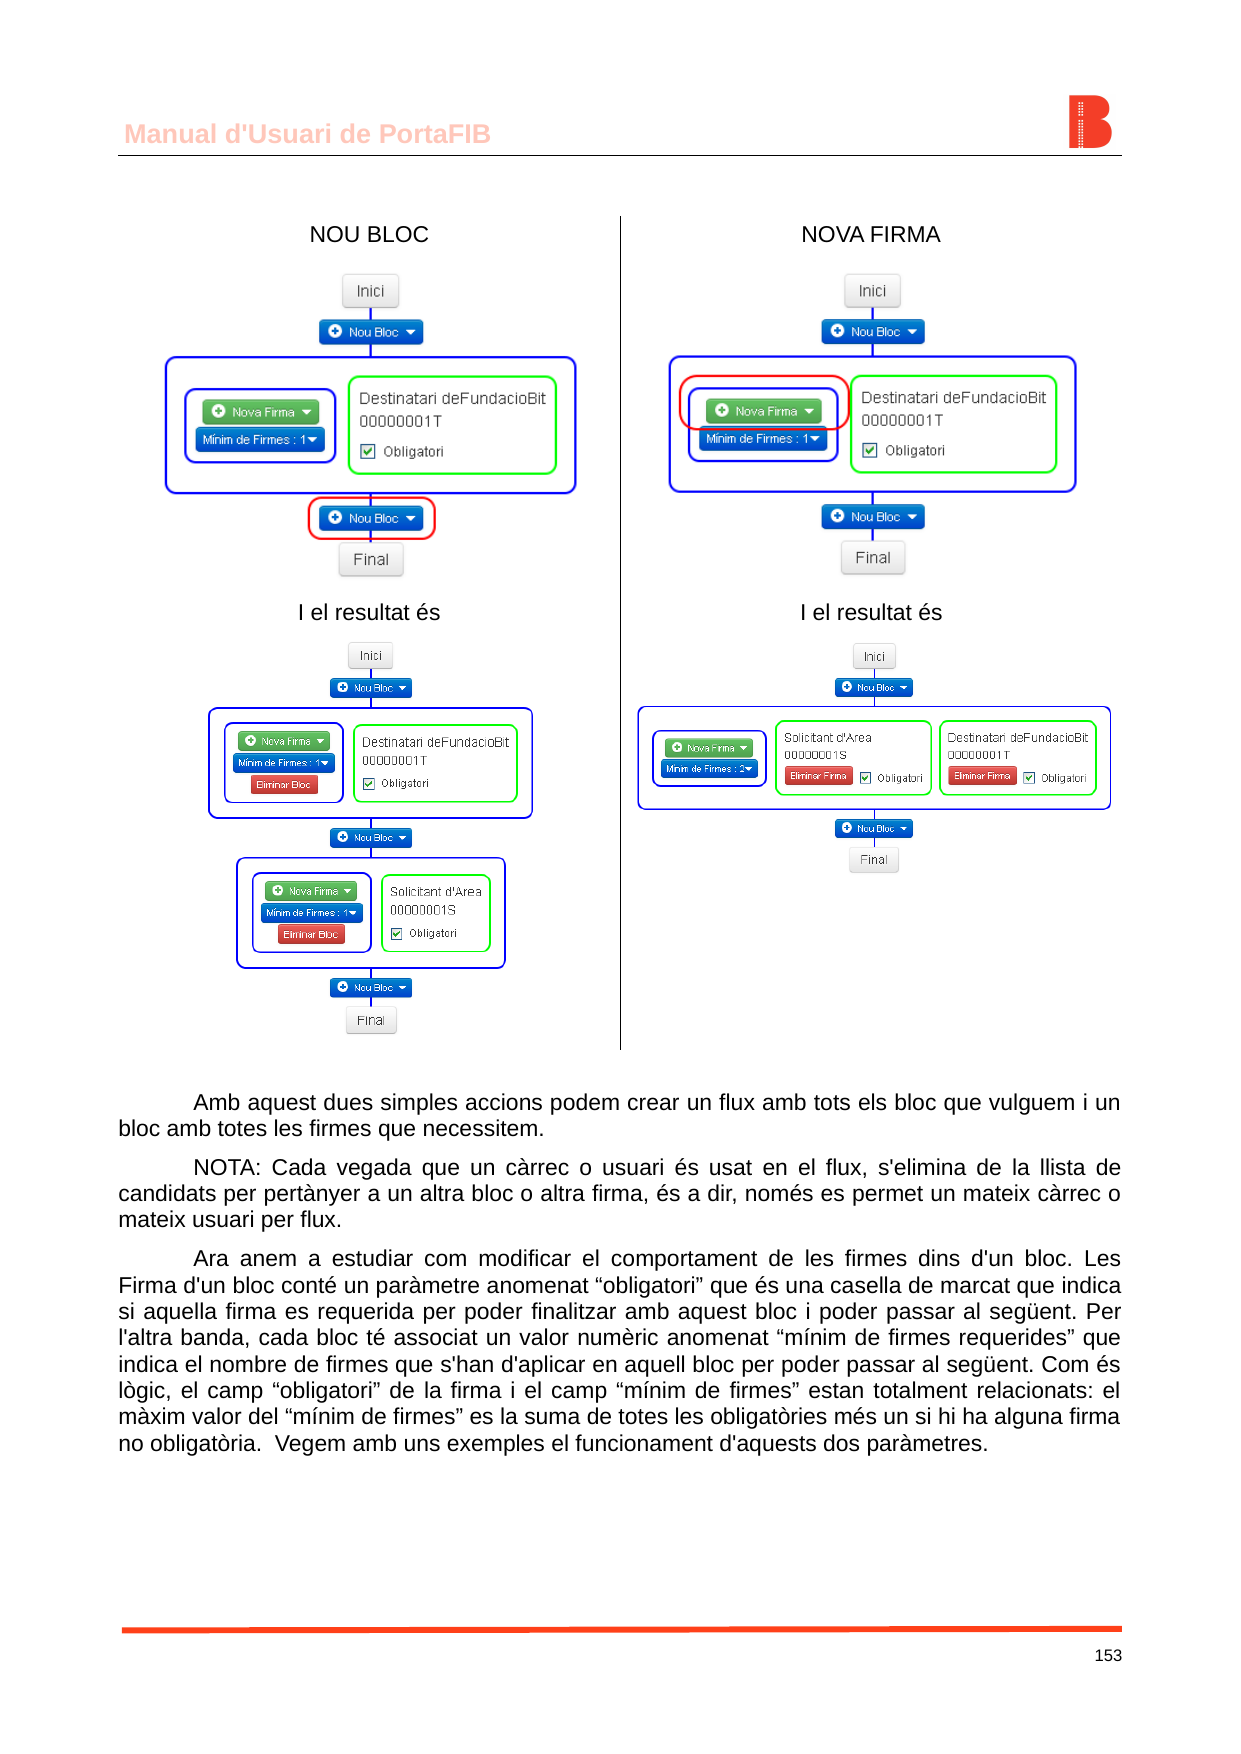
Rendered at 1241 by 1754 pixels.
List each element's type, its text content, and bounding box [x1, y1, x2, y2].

picture [150, 259, 588, 588]
table_header NOU BLOC [118, 216, 620, 253]
text NOTA: Cada vegada que un càrrec o usuari és usat en el flux, s'elimina de la llista de candidats per pertànyer a un altra bloc o altra firma, és a dir, només es permet un mateix càrrec o mateix usuari per flux. [118, 1154, 1122, 1233]
picture [625, 637, 1117, 879]
text Amb aquest dues simples accions podem crear un flux amb tots els bloc que vulguem i un bloc amb totes les firmes que necessitem. [118, 1088, 1122, 1141]
table_cell I el resultat és [621, 594, 1122, 631]
picture [1063, 94, 1117, 150]
table_header NOVA FIRMA [621, 216, 1122, 253]
table_cell I el resultat és [118, 594, 620, 631]
table_cell [621, 631, 1122, 1049]
picture [654, 259, 1088, 586]
table_cell [118, 254, 620, 593]
text Ara anem a estudiar com modificar el comportament de les firmes dins d'un bloc. Les Firma d'un bloc conté un paràmetre anomenat “obligatori” que és una casella de marcat que indica si aquella firma es requerida per poder finalitzar amb aquest bloc i poder passar al següent. Per l'altra banda, cada bloc té associat un valor numèric anomenat “mínim de firmes requerides” que indica el nombre de firmes que s'han d'aplicar en aquell bloc per poder passar al següent. Com és lògic, el camp “obligatori” de la firma i el camp “mínim de firmes” estan totalment relacionats: el màxim valor del “mínim de firmes” es la suma de totes les obligatòries més un si hi ha alguna firma no obligatòria. Vegem amb uns exemples el funcionament d'aquests dos paràmetres. [118, 1245, 1122, 1456]
table_cell [621, 254, 1122, 593]
picture [198, 637, 540, 1044]
table_cell [118, 631, 620, 1049]
